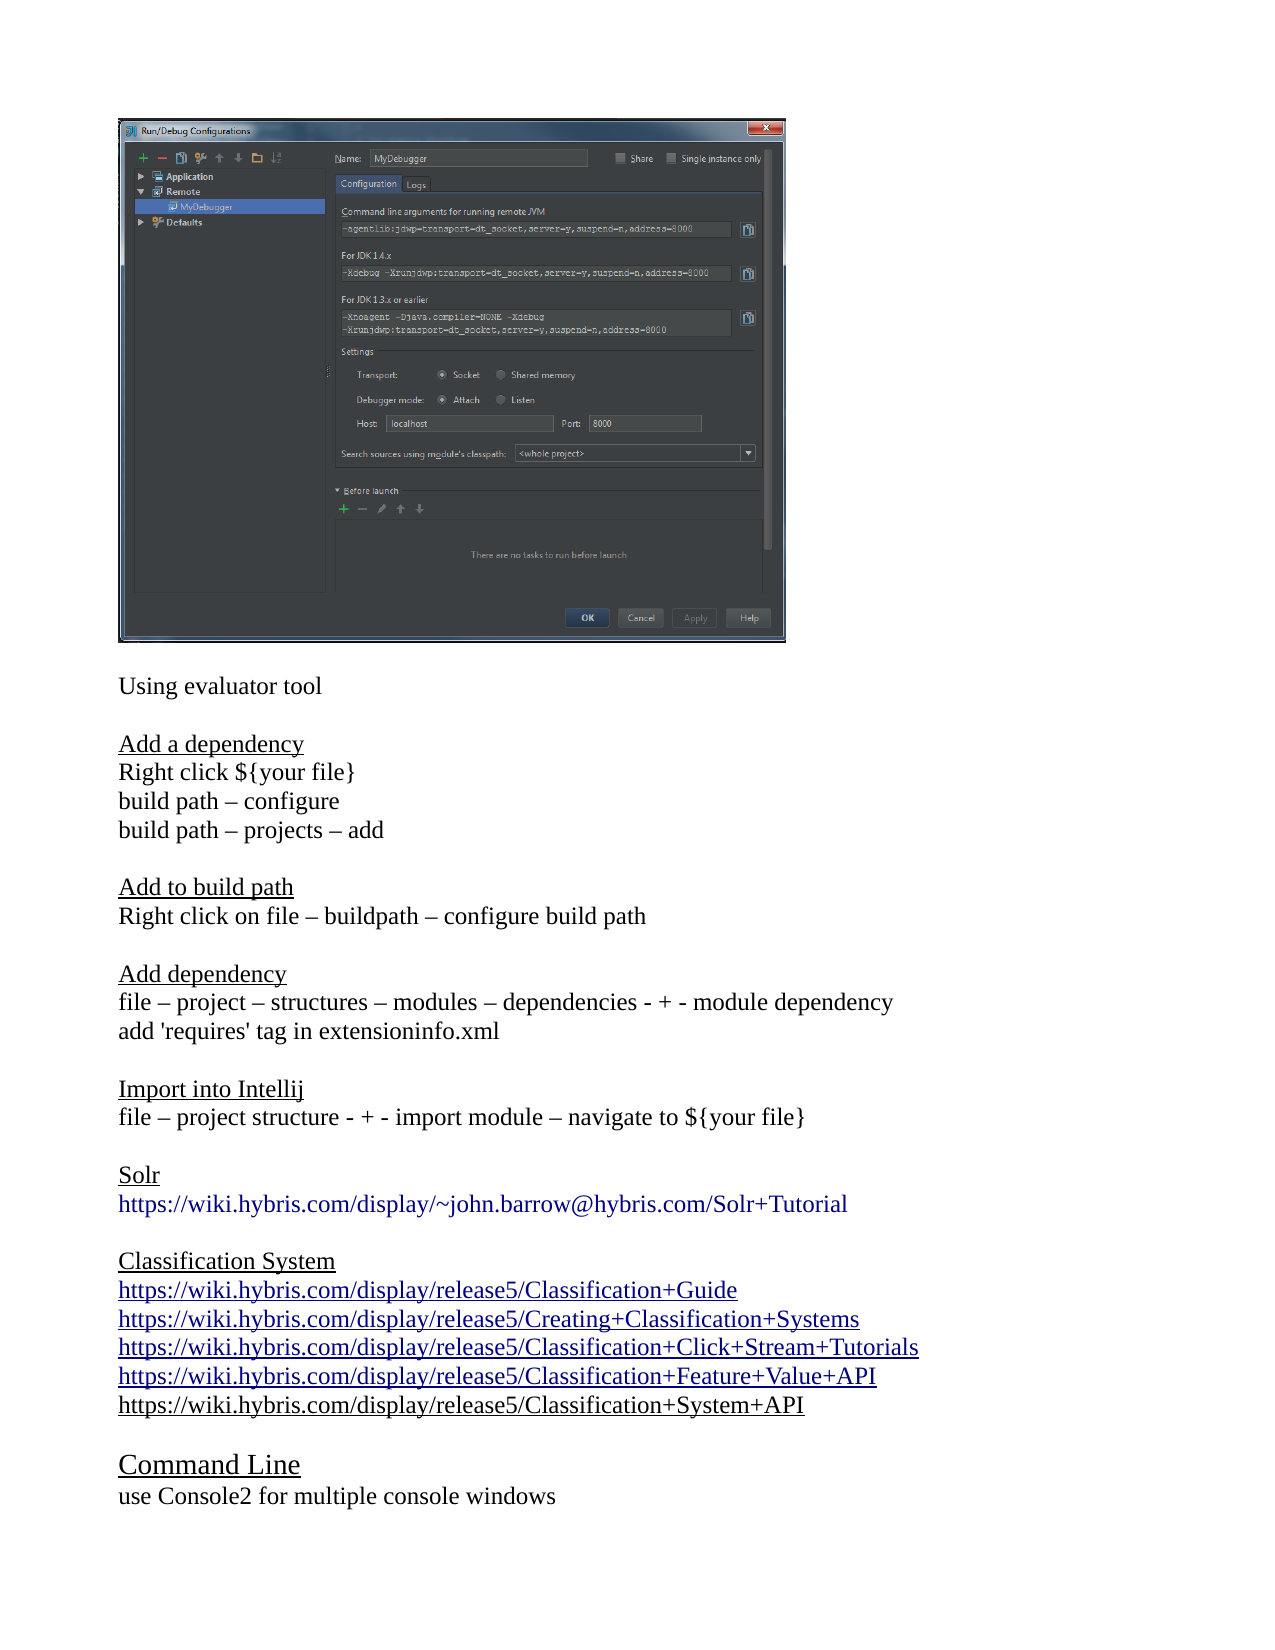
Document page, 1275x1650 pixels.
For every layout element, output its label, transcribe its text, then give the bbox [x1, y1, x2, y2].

text Solr [118, 1160, 1157, 1189]
text Add a dependency [118, 729, 1157, 757]
text Right click on file – buildpath – configure build path [118, 901, 1157, 930]
text https://wiki.hybris.com/display/~john.barrow@hybris.com/Solr+Tutorial [118, 1189, 1157, 1217]
text file – project structure - + - import module – navigate to ${your file} [118, 1102, 1157, 1131]
text Add to build path [118, 872, 1157, 901]
text https://wiki.hybris.com/display/release5/Classification+System+API [118, 1390, 1157, 1419]
text Using evaluator tool [118, 671, 1157, 700]
text https://wiki.hybris.com/display/release5/Classification+Click+Stream+Tutorials [118, 1332, 1157, 1361]
text https://wiki.hybris.com/display/release5/Classification+Feature+Value+API [118, 1361, 1157, 1390]
text https://wiki.hybris.com/display/release5/Creating+Classification+Systems [118, 1304, 1157, 1332]
text https://wiki.hybris.com/display/release5/Classification+Guide [118, 1275, 1157, 1304]
text Add dependency [118, 959, 1157, 987]
picture [118, 118, 786, 643]
text Classification System [118, 1246, 1157, 1275]
text build path – projects – add [118, 815, 1157, 844]
text Command Line [118, 1447, 1157, 1481]
text use Console2 for multiple console windows [118, 1481, 1157, 1510]
text Import into Intellij [118, 1074, 1157, 1102]
text build path – configure [118, 786, 1157, 815]
text Right click ${your file} [118, 757, 1157, 786]
text add 'requires' tag in extensioninfo.xml [118, 1016, 1157, 1045]
text file – project – structures – modules – dependencies - + - module dependency [118, 987, 1157, 1016]
